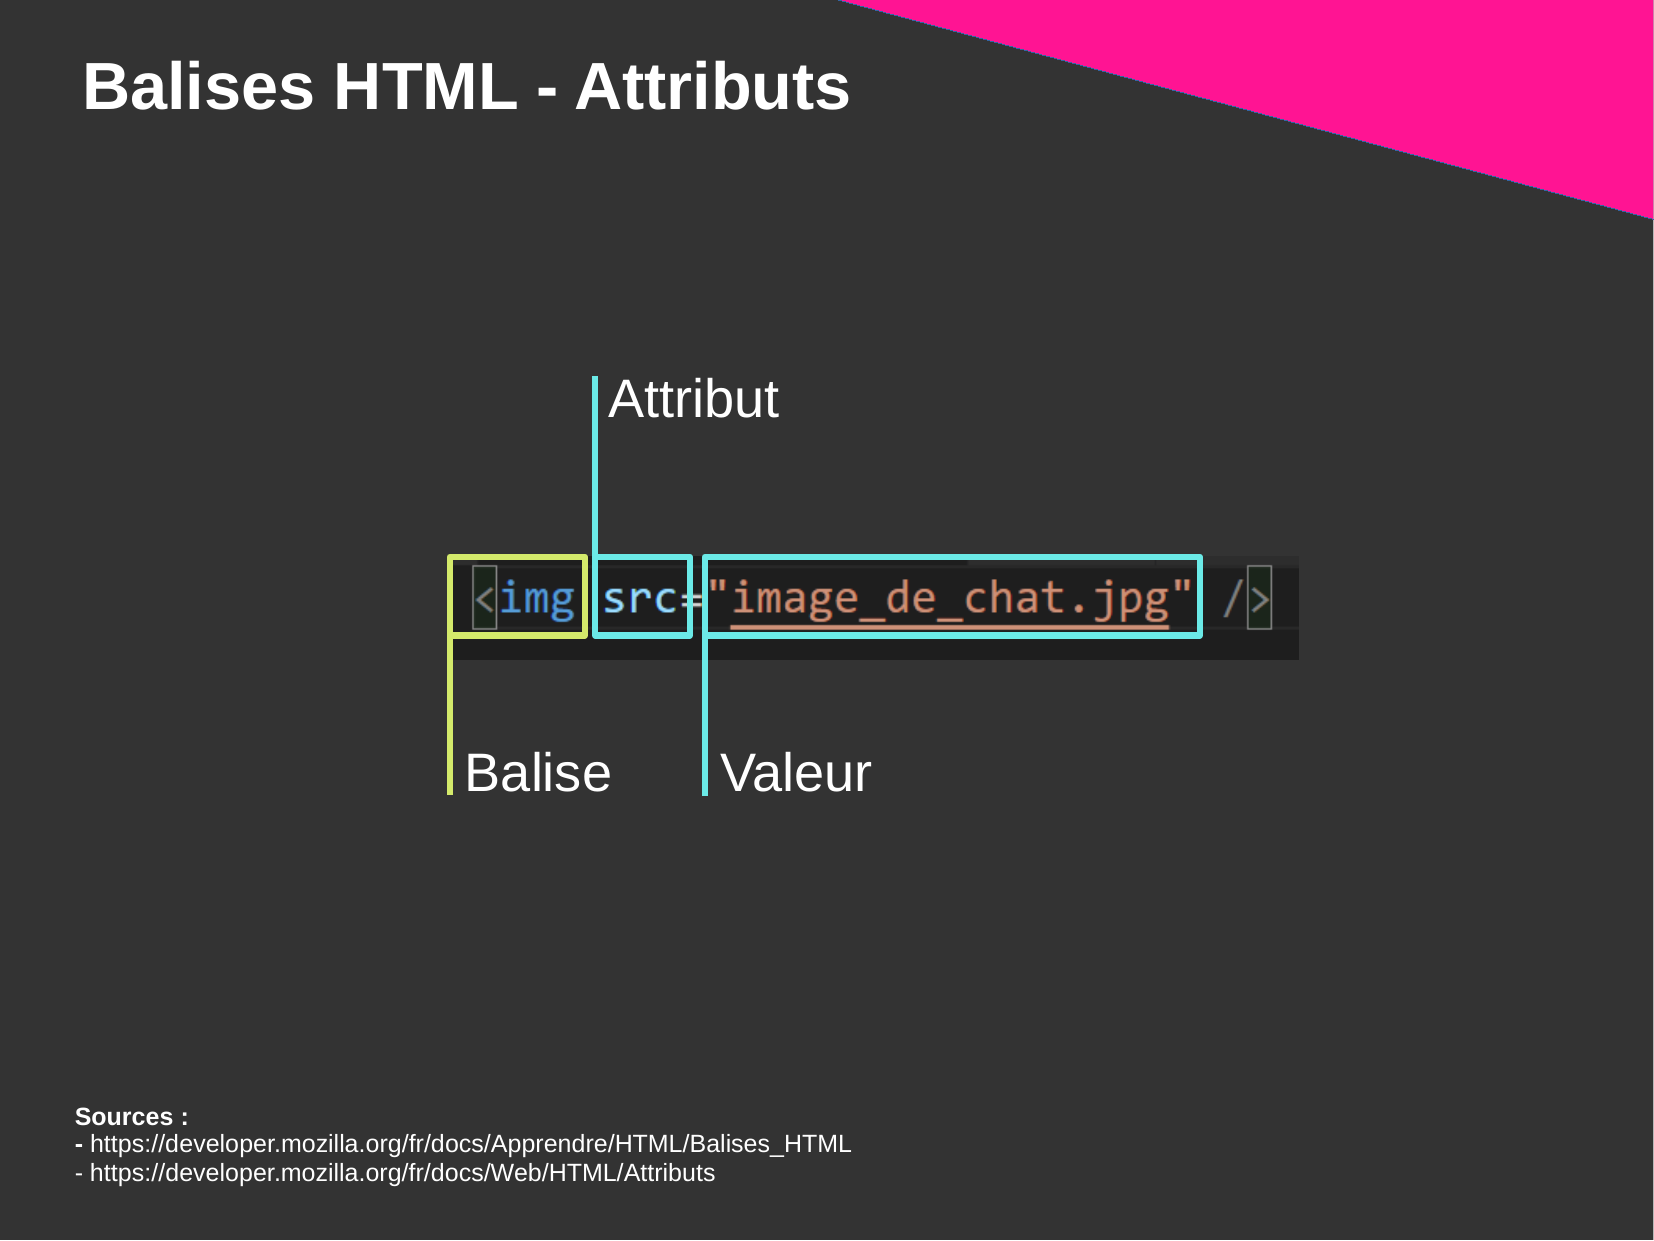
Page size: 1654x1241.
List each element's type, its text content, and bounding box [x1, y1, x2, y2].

title Balise [464, 742, 720, 825]
text_box [838, 0, 1654, 220]
picture [708, 556, 1299, 660]
picture [453, 560, 582, 632]
text_box Sources : - https://developer.mozilla.org/fr/docs/Apprendre/HTML/Balises_HTML - https://developer.mozilla.org/fr/docs/Web/HTML/Attributs [59, 1094, 1546, 1227]
picture [708, 560, 1197, 632]
picture [598, 560, 687, 632]
title Attribut [608, 368, 1029, 451]
title Balises HTML - Attributs [82, 49, 1399, 152]
picture [453, 556, 702, 660]
title Valeur [720, 742, 1141, 825]
